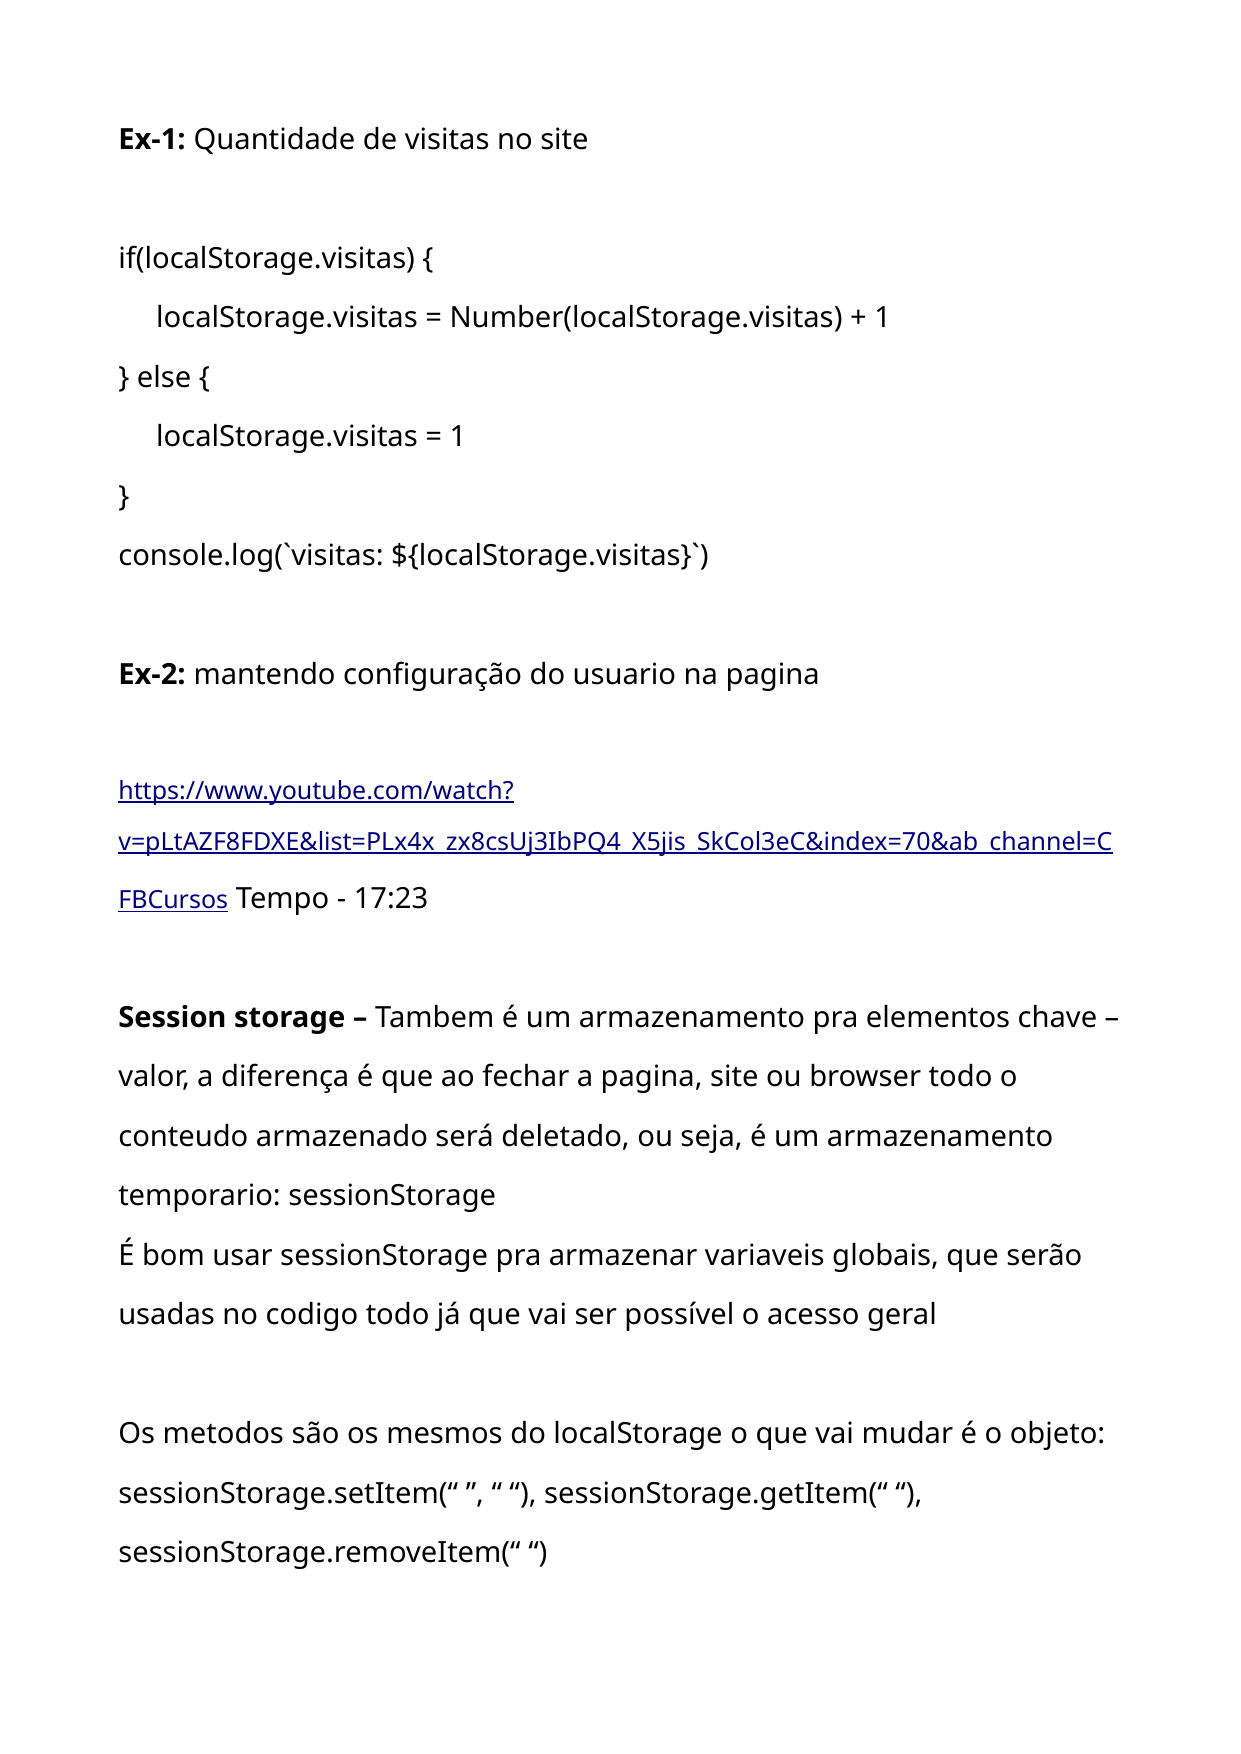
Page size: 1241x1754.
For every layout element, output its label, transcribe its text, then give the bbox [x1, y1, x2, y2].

text if(localStorage.visitas) { [118, 237, 1122, 277]
text sessionStorage.setItem(“ ”, “ “), sessionStorage.getItem(“ “), sessionStorage.removeItem(“ “) [118, 1472, 1122, 1571]
text https://www.youtube.com/watch?v=pLtAZF8FDXE&list=PLx4x_zx8csUj3IbPQ4_X5jis_SkCol3eC&index=70&ab_channel=CFBCursos Tempo - 17:23 [118, 772, 1122, 917]
text console.log(`visitas: ${localStorage.visitas}`) [118, 534, 1122, 574]
text Os metodos são os mesmos do localStorage o que vai mudar é o objeto: [118, 1413, 1122, 1452]
text Ex-2: mantendo configuração do usuario na pagina [118, 653, 1122, 693]
text localStorage.visitas = 1 [118, 416, 1122, 455]
text É bom usar sessionStorage pra armazenar variaveis globais, que serão usadas no codigo todo já que vai ser possível o acesso geral [118, 1234, 1122, 1333]
text localStorage.visitas = Number(localStorage.visitas) + 1 [118, 297, 1122, 336]
text Session storage – Tambem é um armazenamento pra elementos chave – valor, a diferença é que ao fechar a pagina, site ou browser todo o conteudo armazenado será deletado, ou seja, é um armazenamento temporario: sessionStorage [118, 996, 1122, 1214]
text Ex-1: Quantidade de visitas no site [118, 118, 1122, 158]
text } [118, 475, 1122, 515]
text } else { [118, 356, 1122, 396]
